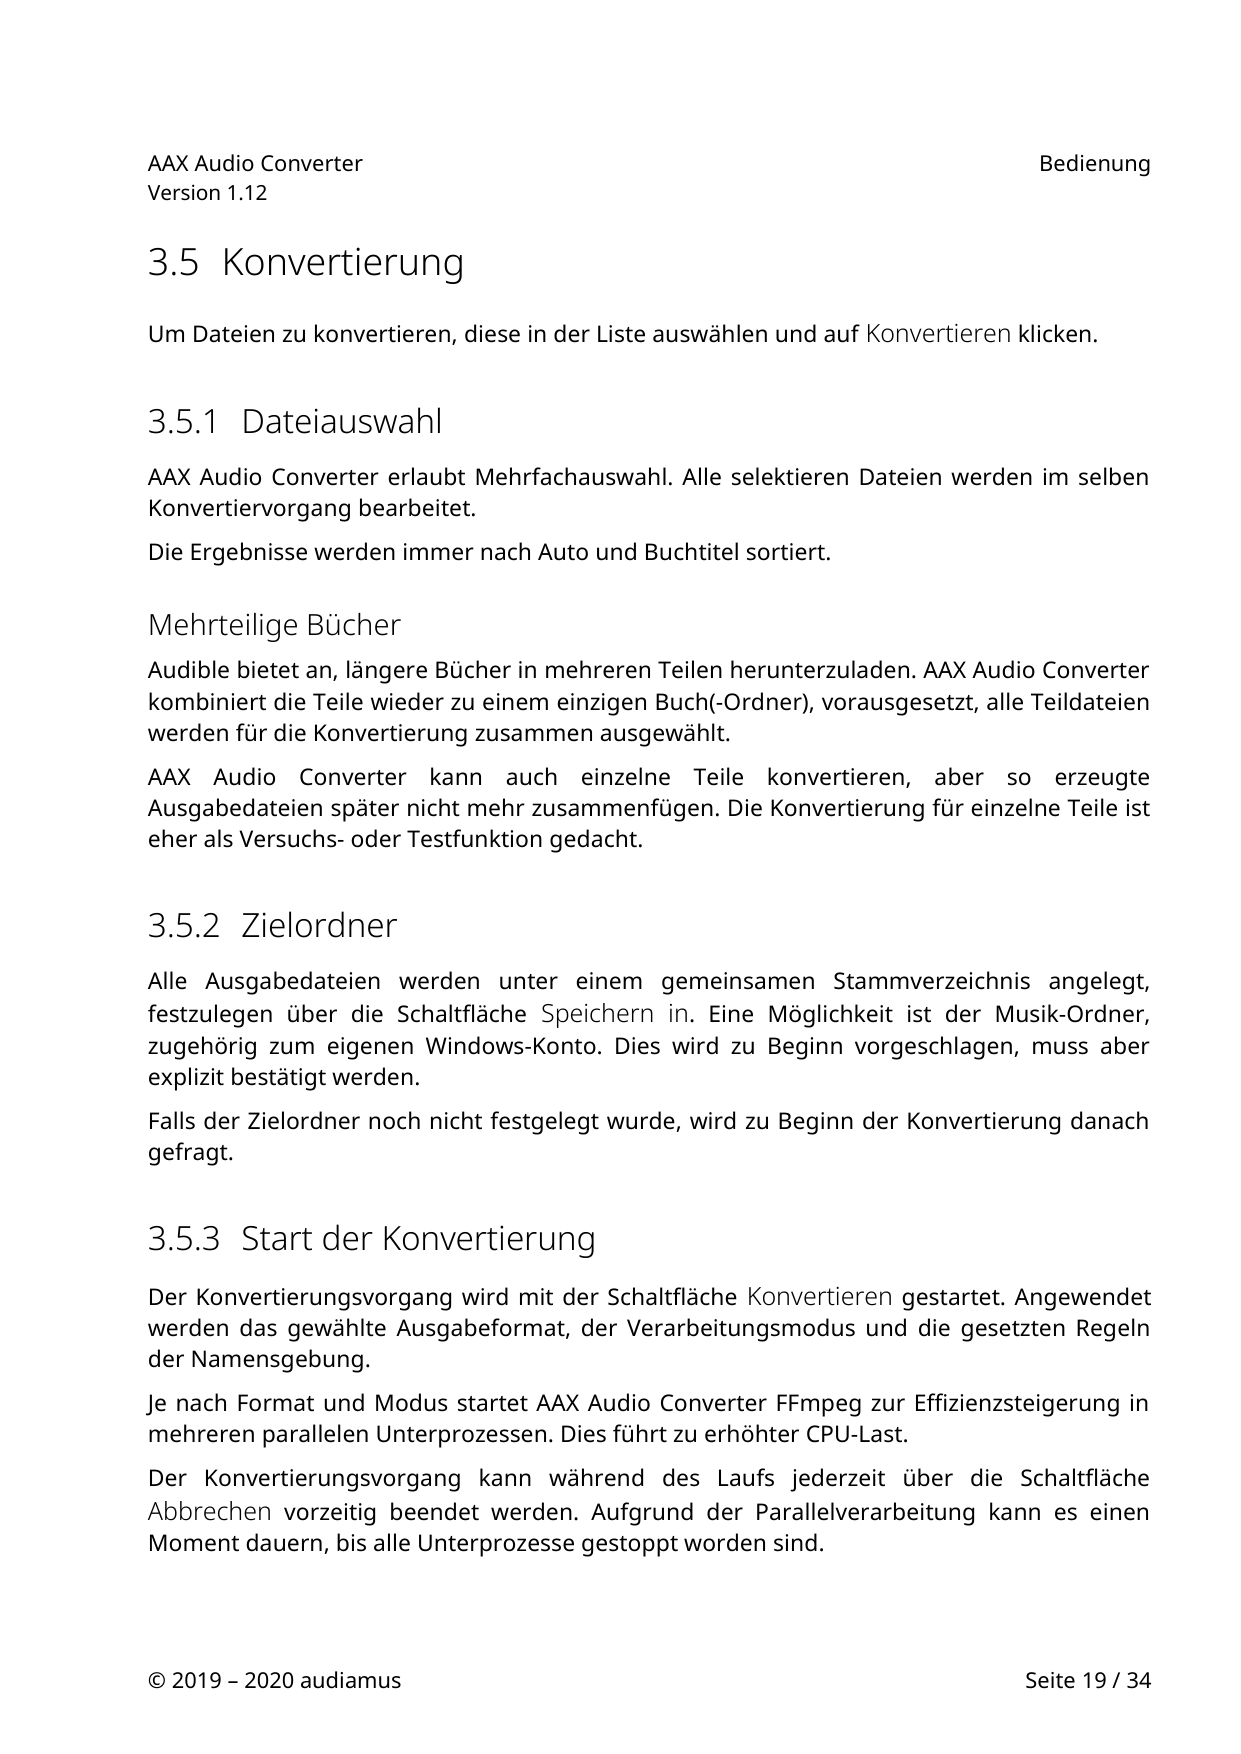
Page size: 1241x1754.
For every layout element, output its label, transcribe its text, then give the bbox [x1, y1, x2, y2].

text Um Dateien zu konvertieren, diese in der Liste auswählen und auf Konvertieren klicken. [148, 316, 1152, 350]
text AAX Audio Converter kann auch einzelne Teile konvertieren, aber so erzeugte Ausgabedateien später nicht mehr zusammenfügen. Die Konvertierung für einzelne Teile ist eher als Versuchs- oder Testfunktion gedacht. [148, 760, 1152, 854]
text Der Konvertierungsvorgang kann während des Laufs jederzeit über die Schaltfläche Abbrechen vorzeitig beendet werden. Aufgrund der Parallelverarbeitung kann es einen Moment dauern, bis alle Unterprozesse gestoppt worden sind. [148, 1462, 1152, 1558]
subtitle Dateiauswahl [148, 398, 1152, 443]
subtitle Zielordner [148, 902, 1152, 947]
text Je nach Format und Modus startet AAX Audio Converter FFmpeg zur Effizienzsteigerung in mehreren parallelen Unterprozessen. Dies führt zu erhöhter CPU-Last. [148, 1387, 1152, 1449]
text Die Ergebnisse werden immer nach Auto und Buchtitel sortiert. [148, 535, 1152, 567]
text Falls der Zielordner noch nicht festgelegt wurde, wird zu Beginn der Konvertierung danach gefragt. [148, 1105, 1152, 1167]
text AAX Audio Converter erlaubt Mehrfachauswahl. Alle selektieren Dateien werden im selben Konvertiervorgang bearbeitet. [148, 461, 1152, 523]
subtitle Konvertierung [148, 235, 1152, 286]
text Alle Ausgabedateien werden unter einem gemeinsamen Stammverzeichnis angelegt, festzulegen über die Schaltfläche Speichern in. Eine Möglichkeit ist der Musik-Ordner, zugehörig zum eigenen Windows-Konto. Dies wird zu Beginn vorgeschlagen, muss aber explizit bestätigt werden. [148, 965, 1152, 1093]
subtitle Mehrteilige Bücher [148, 604, 1152, 644]
subtitle Start der Konvertierung [148, 1215, 1152, 1261]
text Der Konvertierungsvorgang wird mit der Schaltfläche Konvertieren gestartet. Angewendet werden das gewählte Ausgabeformat, der Verarbeitungsmodus und die gesetzten Regeln der Namensgebung. [148, 1278, 1152, 1375]
text Audible bietet an, längere Bücher in mehreren Teilen herunterzuladen. AAX Audio Converter kombiniert die Teile wieder zu einem einzigen Buch(-Ordner), vorausgesetzt, alle Teildateien werden für die Konvertierung zusammen ausgewählt. [148, 654, 1152, 748]
